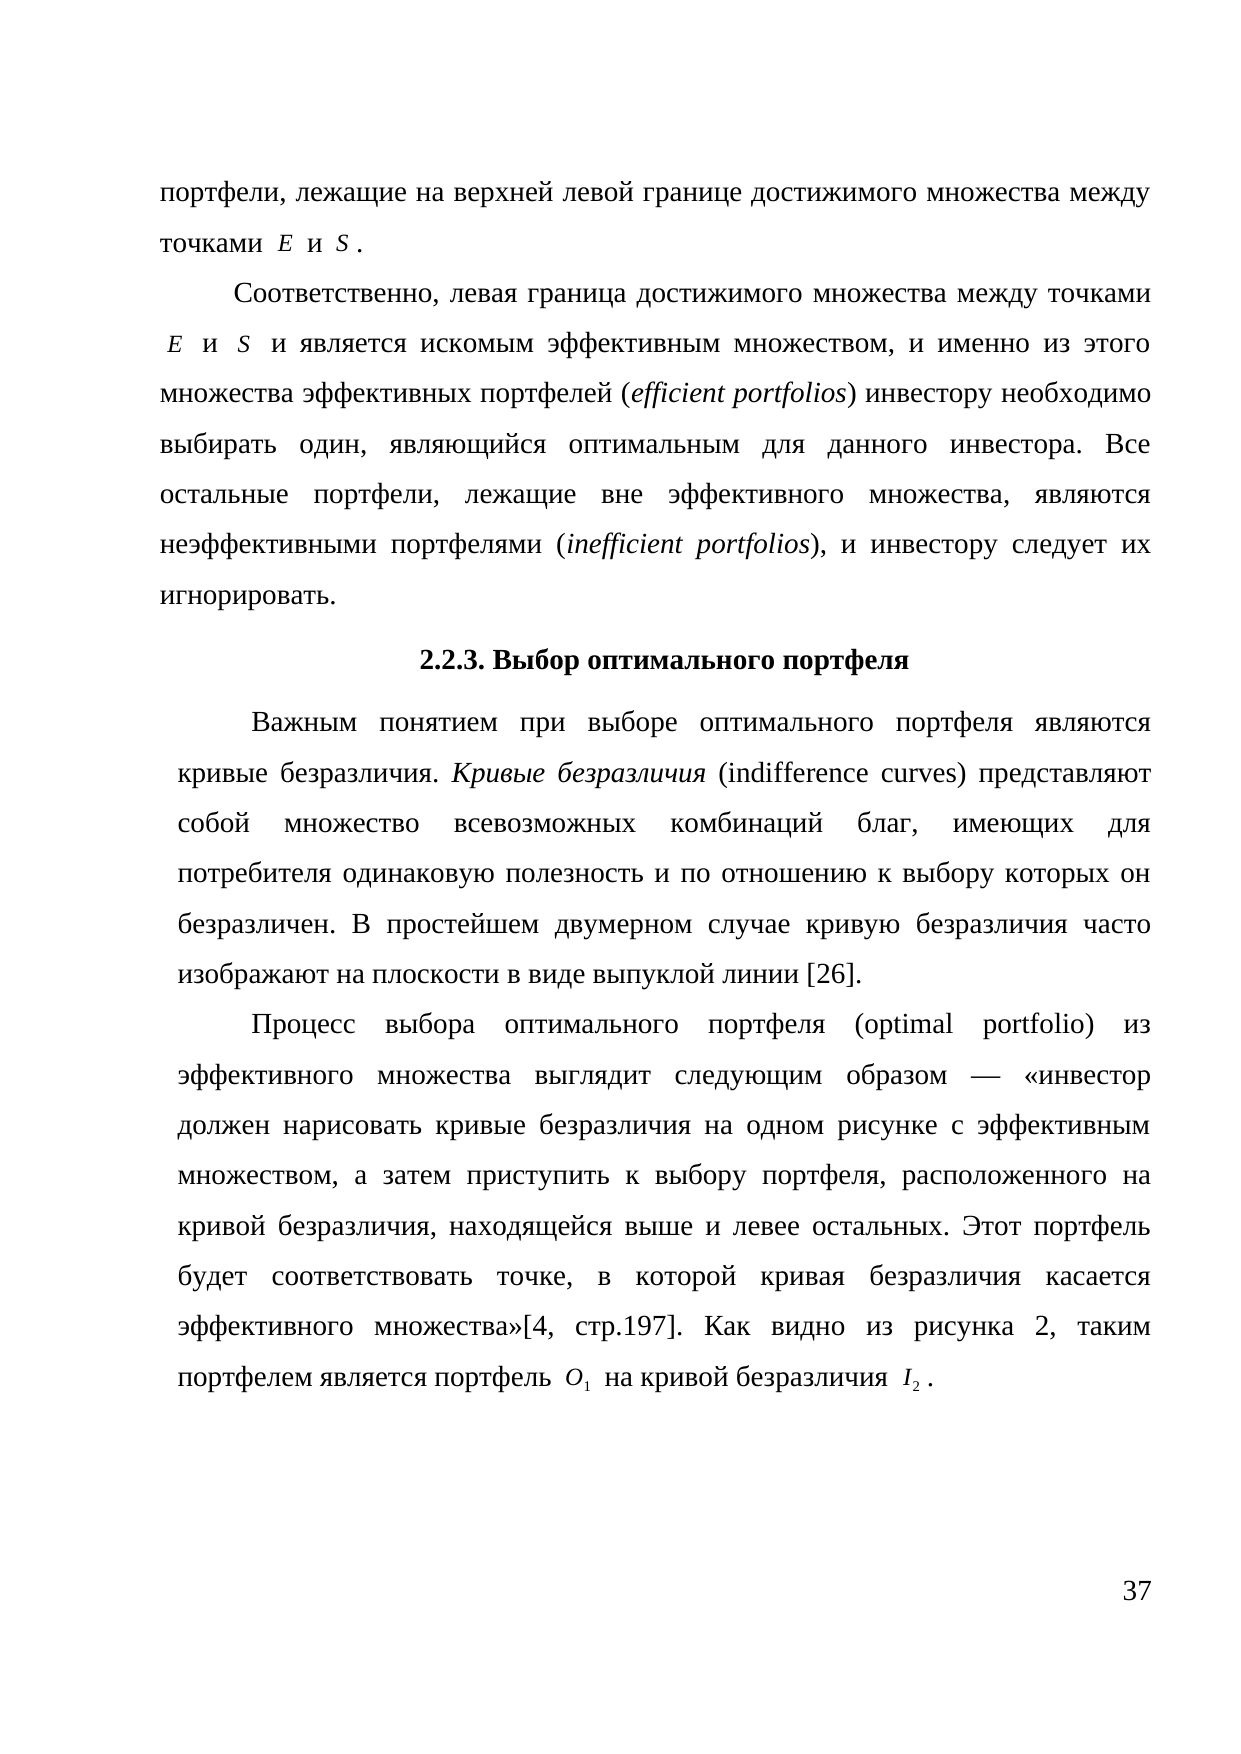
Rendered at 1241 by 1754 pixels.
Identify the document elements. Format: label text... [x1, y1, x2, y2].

text Соответственно, левая граница достижимого множества между точками и и является искомым эффективным множеством, и именно из этого множества эффективных портфелей (efficient portfolios) инвестору необходимо выбирать один, являющийся оптимальным для данного инвестора. Все остальные портфели, лежащие вне эффективного множества, являются неэффективными портфелями (inefficient portfolios), и инвестору следует их игнорировать. [159, 275, 1152, 610]
text Процесс выбора оптимального портфеля (optimal portfolio) из эффективного множества выглядит следующим образом — «инвестор должен нарисовать кривые безразличия на одном рисунке с эффективным множеством, а затем приступить к выбору портфеля, расположенного на кривой безразличия, находящейся выше и левее остальных. Этот портфель будет соответствовать точке, в которой кривая безразличия касается эффективного множества»[4, стр.197]. Как видно из рисунка 2, таким портфелем является портфель на кривой безразличия . [177, 1006, 1152, 1395]
subtitle 2.2.3. Выбор оптимального портфеля [177, 642, 1152, 675]
text Важным понятием при выборе оптимального портфеля являются кривые безразличия. Кривые безразличия (indifference curves) представляют собой множество всевозможных комбинаций благ, имеющих для потребителя одинаковую полезность и по отношению к выбору которых он безразличен. В простейшем двумерном случае кривую безразличия часто изображают на плоскости в виде выпуклой линии [26]. [177, 704, 1152, 990]
text портфели, лежащие на верхней левой границе достижимого множества между точками и . [159, 174, 1152, 258]
